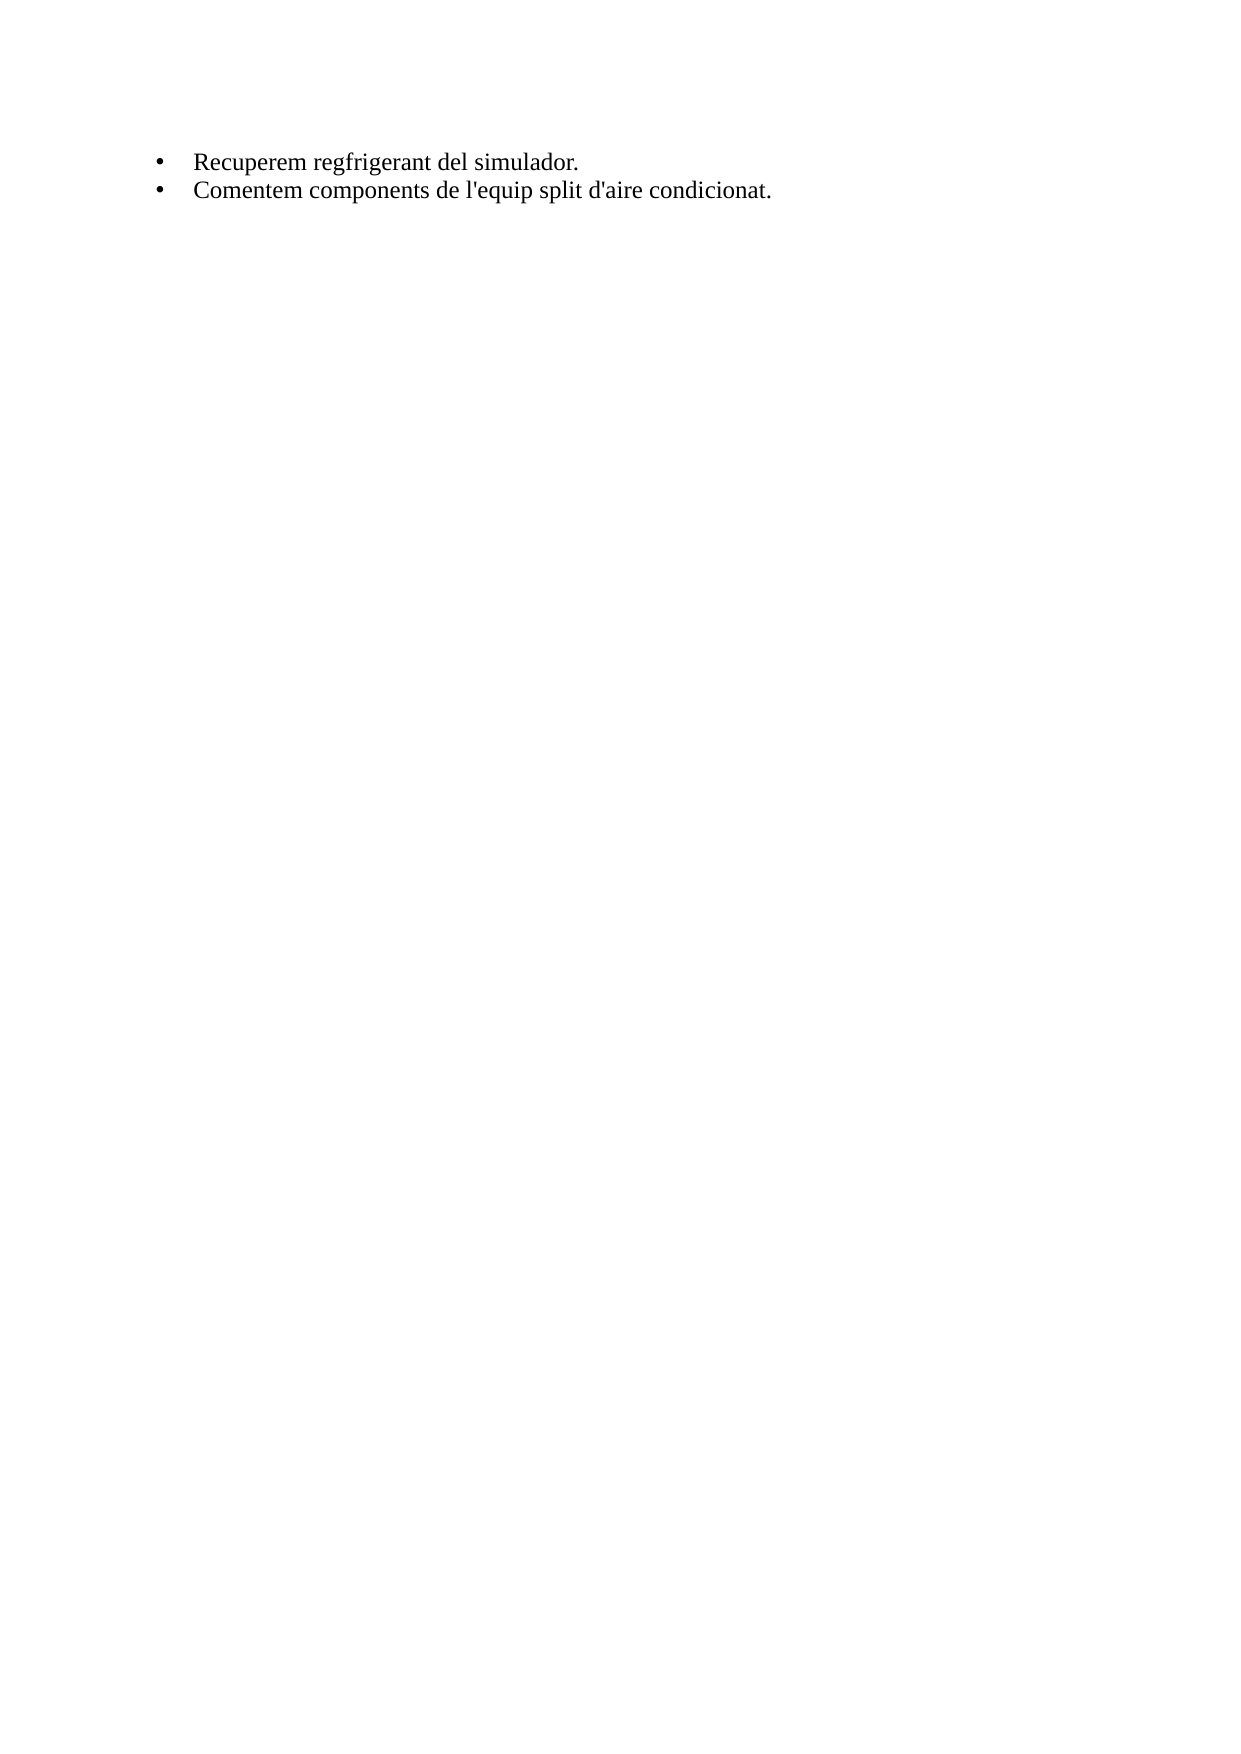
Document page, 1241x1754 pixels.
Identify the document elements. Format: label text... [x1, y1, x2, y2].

list Recuperem regfrigerant del simulador. [156, 147, 1122, 176]
list Comentem components de l'equip split d'aire condicionat. [156, 176, 1122, 204]
